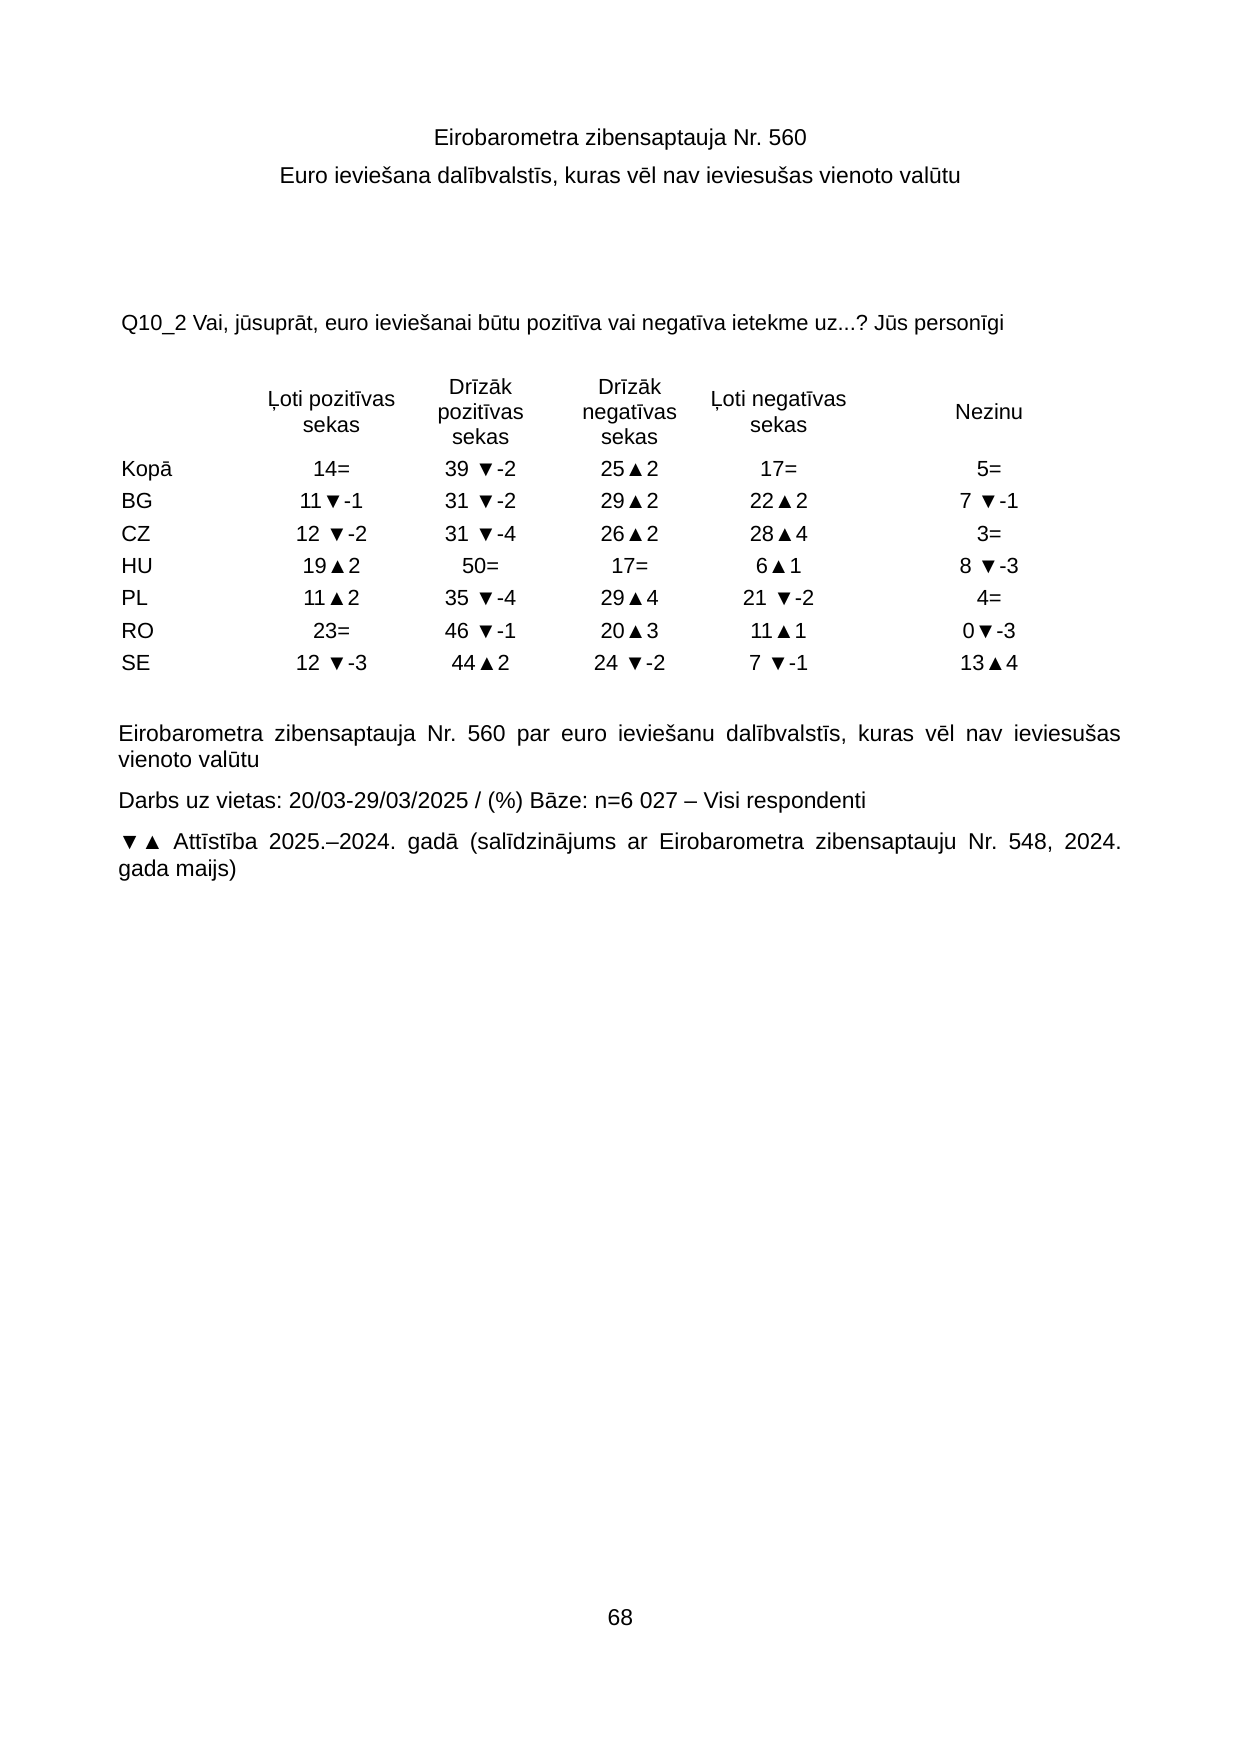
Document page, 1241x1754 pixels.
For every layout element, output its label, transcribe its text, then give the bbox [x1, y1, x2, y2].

table_cell 4= [853, 582, 1125, 614]
table_cell [406, 338, 555, 371]
table_cell [118, 371, 257, 452]
table_cell 29▲2 [555, 485, 704, 517]
table_cell 39 ▼-2 [406, 452, 555, 484]
table_cell [853, 338, 1125, 371]
table_cell 0▼-3 [853, 614, 1125, 647]
table_cell [555, 338, 704, 371]
table_cell 12 ▼-3 [257, 647, 406, 679]
table_cell 25▲2 [555, 452, 704, 484]
table_cell 8 ▼-3 [853, 549, 1125, 582]
text Darbs uz vietas: 20/03-29/03/2025 / (%) Bāze: n=6 027 – Visi respondenti [118, 787, 1122, 813]
table_cell 20▲3 [555, 614, 704, 647]
table_cell 26▲2 [555, 517, 704, 549]
table_cell 5= [853, 452, 1125, 484]
table_cell 11▲1 [704, 614, 853, 647]
table_cell [118, 338, 257, 371]
text Eirobarometra zibensaptauja Nr. 560 par euro ieviešanu dalībvalstīs, kuras vēl nav ieviesušas vienoto valūtu [118, 720, 1122, 773]
table_cell 13▲4 [853, 647, 1125, 679]
table_cell 44▲2 [406, 647, 555, 679]
table_cell 11▼-1 [257, 485, 406, 517]
table_cell 31 ▼-2 [406, 485, 555, 517]
table_cell 28▲4 [704, 517, 853, 549]
table_cell Drīzāk pozitīvas sekas [406, 371, 555, 452]
table_cell 23= [257, 614, 406, 647]
table_cell 7 ▼-1 [853, 485, 1125, 517]
table_cell RO [118, 614, 257, 647]
table_cell 14= [257, 452, 406, 484]
table_cell CZ [118, 517, 257, 549]
table_cell 17= [704, 452, 853, 484]
table_cell SE [118, 647, 257, 679]
table_cell 46 ▼-1 [406, 614, 555, 647]
table_header Q10_2 Vai, jūsuprāt, euro ieviešanai būtu pozitīva vai negatīva ietekme uz...? Jūs personīgi [118, 306, 1125, 338]
table_cell 29▲4 [555, 582, 704, 614]
table_cell Ļoti pozitīvas sekas [257, 371, 406, 452]
table_cell 7 ▼-1 [704, 647, 853, 679]
table_cell 6▲1 [704, 549, 853, 582]
table_cell 22▲2 [704, 485, 853, 517]
table_cell [704, 338, 853, 371]
table_cell 21 ▼-2 [704, 582, 853, 614]
table_cell PL [118, 582, 257, 614]
table_cell [257, 338, 406, 371]
table_cell Nezinu [853, 371, 1125, 452]
table_cell Ļoti negatīvas sekas [704, 371, 853, 452]
table_cell Kopā [118, 452, 257, 484]
table_cell 3= [853, 517, 1125, 549]
table_cell 50= [406, 549, 555, 582]
text ▼▲ Attīstība 2025.–2024. gadā (salīdzinājums ar Eirobarometra zibensaptauju Nr. 548, 2024. gada maijs) [118, 828, 1122, 881]
table_cell 19▲2 [257, 549, 406, 582]
table_cell 24 ▼-2 [555, 647, 704, 679]
table_cell 12 ▼-2 [257, 517, 406, 549]
table_cell 17= [555, 549, 704, 582]
table_cell HU [118, 549, 257, 582]
table_cell BG [118, 485, 257, 517]
table_cell 31 ▼-4 [406, 517, 555, 549]
table_cell 35 ▼-4 [406, 582, 555, 614]
table_cell Drīzāk negatīvas sekas [555, 371, 704, 452]
table_cell 11▲2 [257, 582, 406, 614]
